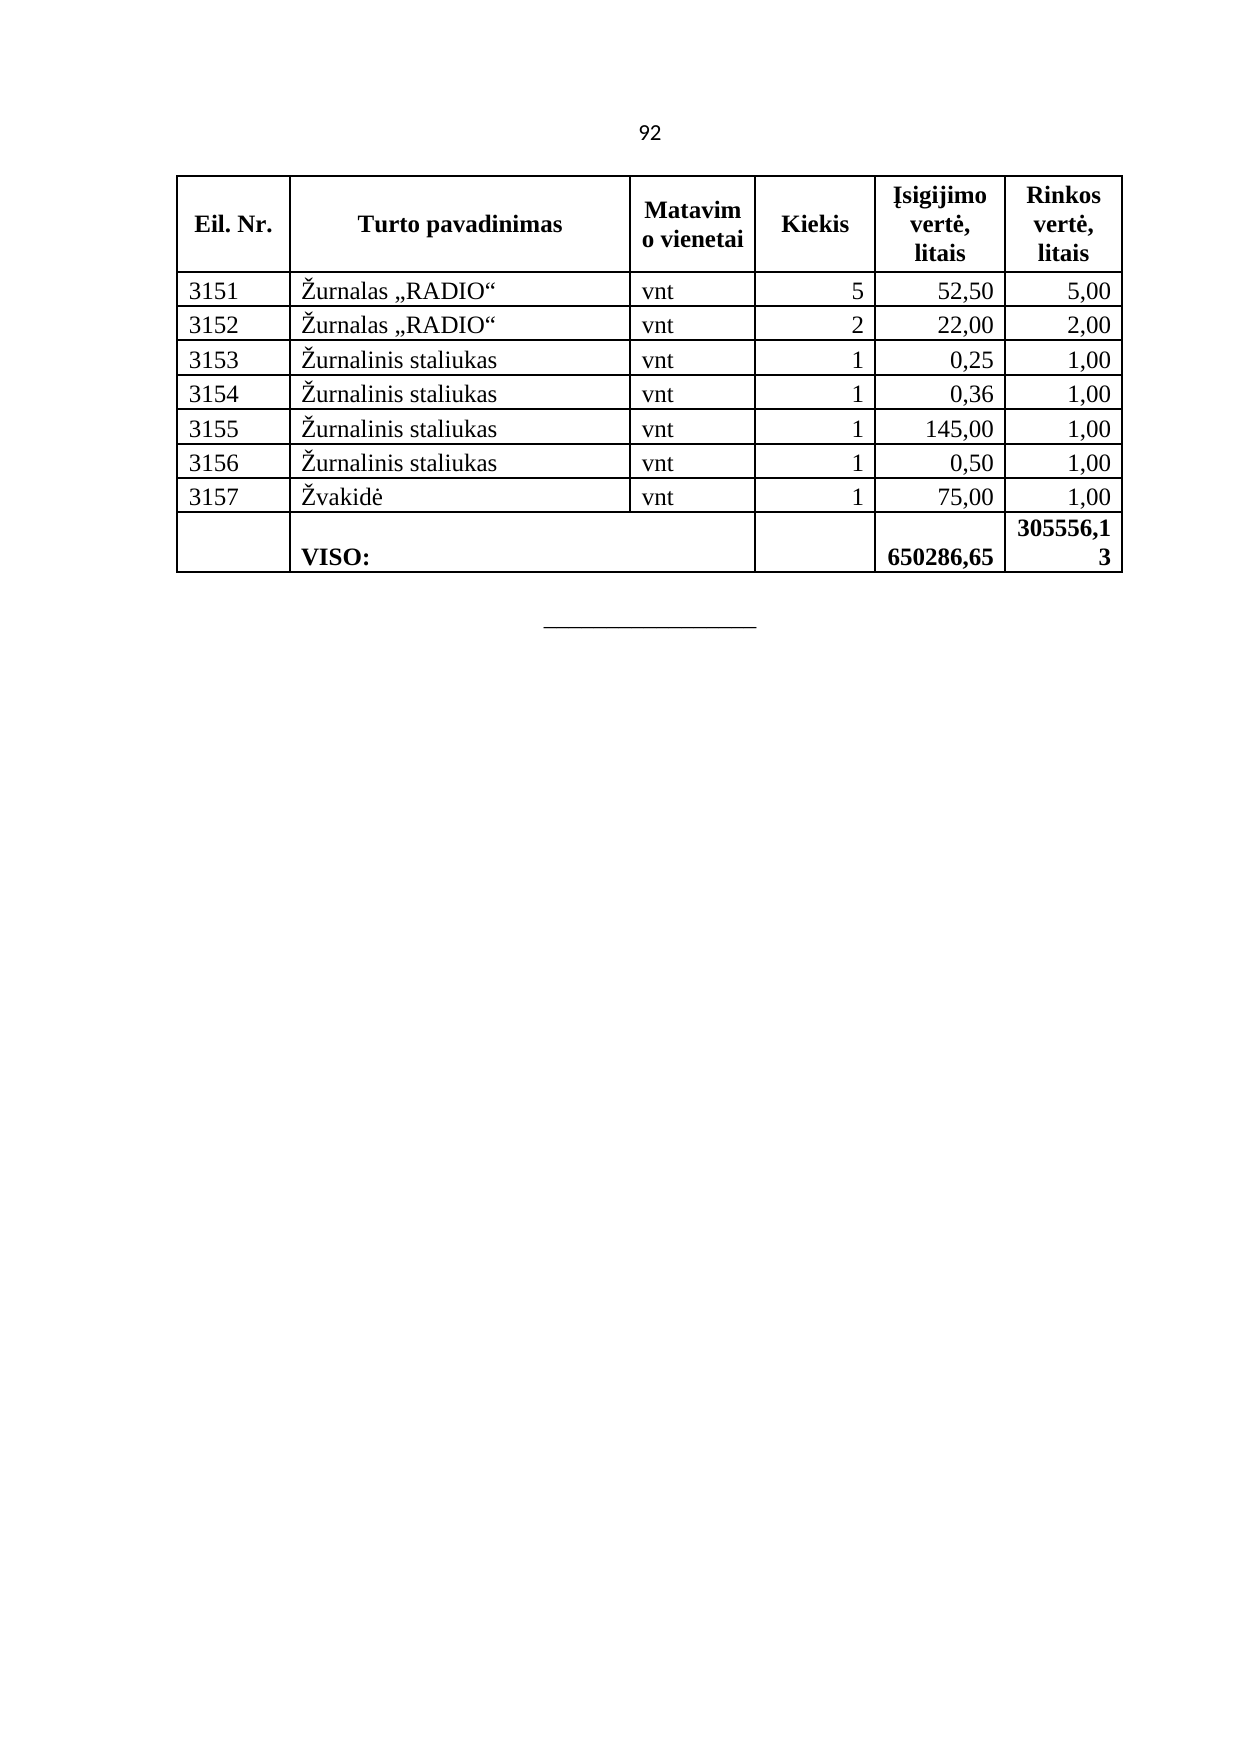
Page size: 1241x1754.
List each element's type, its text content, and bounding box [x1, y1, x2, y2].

table_cell 305556,13 [1006, 513, 1121, 571]
table_cell vnt [631, 479, 754, 511]
table_cell 52,50 [876, 273, 1004, 305]
table_cell 3157 [178, 479, 289, 511]
table_cell 3152 [178, 307, 289, 339]
table_cell Žurnalinis staliukas [291, 445, 629, 477]
table_cell Žvakidė [291, 479, 629, 511]
table_cell 1,00 [1006, 479, 1121, 511]
table_cell vnt [631, 273, 754, 305]
table_cell 650286,65 [876, 513, 1004, 571]
table_cell 3156 [178, 445, 289, 477]
table_cell 1 [756, 376, 874, 408]
table_cell Žurnalinis staliukas [291, 341, 629, 374]
table_cell 1,00 [1006, 341, 1121, 374]
text _________________ [177, 602, 1122, 630]
table_cell 1,00 [1006, 410, 1121, 442]
table_cell 1 [756, 410, 874, 442]
table_cell 3151 [178, 273, 289, 305]
table_header Eil. Nr. [178, 177, 289, 271]
table_header Kiekis [756, 177, 874, 271]
table_header Turto pavadinimas [291, 177, 629, 271]
table_cell Žurnalinis staliukas [291, 376, 629, 408]
table_cell 0,36 [876, 376, 1004, 408]
table_cell 3155 [178, 410, 289, 442]
table_cell 2,00 [1006, 307, 1121, 339]
table_cell 5 [756, 273, 874, 305]
table_cell vnt [631, 376, 754, 408]
table_cell vnt [631, 445, 754, 477]
table_cell Žurnalas „RADIO“ [291, 307, 629, 339]
table_cell 0,25 [876, 341, 1004, 374]
table_cell 3154 [178, 376, 289, 408]
table_cell 145,00 [876, 410, 1004, 442]
table_header Matavimo vienetai [631, 177, 754, 271]
table_cell 75,00 [876, 479, 1004, 511]
table_cell [178, 513, 289, 571]
table_cell 22,00 [876, 307, 1004, 339]
table_cell 2 [756, 307, 874, 339]
table_header Rinkos vertė, litais [1006, 177, 1121, 271]
table_header Įsigijimo vertė, litais [876, 177, 1004, 271]
table_cell [756, 513, 874, 571]
table_cell vnt [631, 341, 754, 374]
table_cell 1 [756, 479, 874, 511]
table_cell Žurnalinis staliukas [291, 410, 629, 442]
table_cell 3153 [178, 341, 289, 374]
table_cell Žurnalas „RADIO“ [291, 273, 629, 305]
table_cell VISO: [291, 513, 754, 571]
table_cell vnt [631, 410, 754, 442]
table_cell 0,50 [876, 445, 1004, 477]
table_cell 5,00 [1006, 273, 1121, 305]
table_cell 1,00 [1006, 445, 1121, 477]
table_cell 1 [756, 445, 874, 477]
table_cell vnt [631, 307, 754, 339]
table_cell 1,00 [1006, 376, 1121, 408]
table_cell 1 [756, 341, 874, 374]
